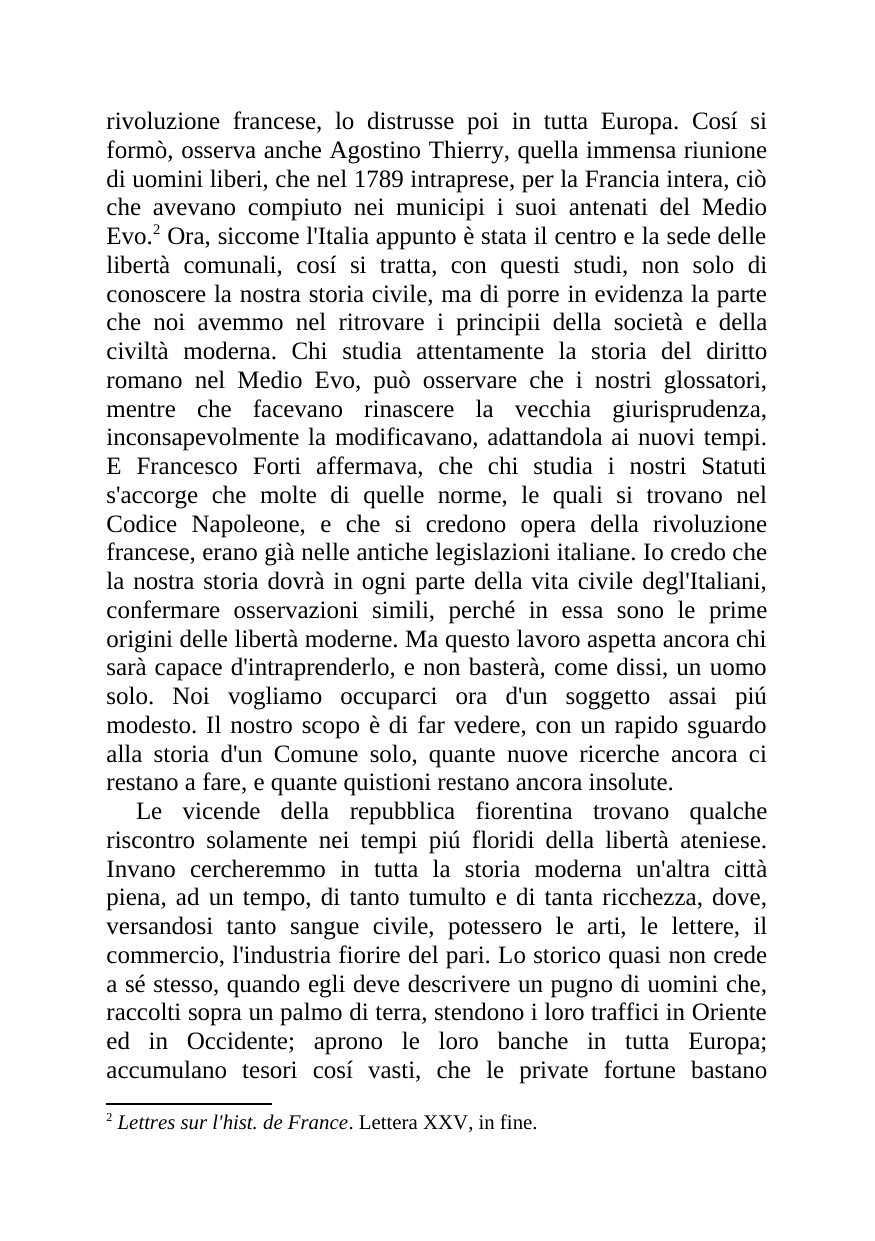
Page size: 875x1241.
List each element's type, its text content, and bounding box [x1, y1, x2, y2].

text Lettres sur l'hist. de France. Lettera XXV, in fine. [106, 1110, 768, 1134]
text Le vicende della repubblica fiorentina trovano qualche riscontro solamente nei tempi piú floridi della libertà ateniese. Invano cercheremmo in tutta la storia moderna un'altra città piena, ad un tempo, di tanto tumulto e di tanta ricchezza, dove, versandosi tanto sangue civile, potessero le arti, le lettere, il commercio, l'industria fiorire del pari. Lo storico quasi non crede a sé stesso, quando egli deve descrivere un pugno di uomini che, raccolti sopra un palmo di terra, stendono i loro traffici in Oriente ed in Occidente; aprono le loro banche in tutta Europa; accumulano tesori cosí vasti, che le private fortune bastano [106, 796, 768, 1084]
text rivoluzione francese, lo distrusse poi in tutta Europa. Cosí si formò, osserva anche Agostino Thierry, quella immensa riunione di uomini liberi, che nel 1789 intraprese, per la Francia intera, ciò che avevano compiuto nei municipi i suoi antenati del Medio Evo. Ora, siccome l'Italia appunto è stata il centro e la sede delle libertà comunali, cosí si tratta, con questi studi, non solo di conoscere la nostra storia civile, ma di porre in evidenza la parte che noi avemmo nel ritrovare i principii della società e della civiltà moderna. Chi studia attentamente la storia del diritto romano nel Medio Evo, può osservare che i nostri glossatori, mentre che facevano rinascere la vecchia giurisprudenza, inconsapevolmente la modificavano, adattandola ai nuovi tempi. E Francesco Forti affermava, che chi studia i nostri Statuti s'accorge che molte di quelle norme, le quali si trovano nel Codice Napoleone, e che si credono opera della rivoluzione francese, erano già nelle antiche legislazioni italiane. Io credo che la nostra storia dovrà in ogni parte della vita civile degl'Italiani, confermare osservazioni simili, perché in essa sono le prime origini delle libertà moderne. Ma questo lavoro aspetta ancora chi sarà capace d'intraprenderlo, e non basterà, come dissi, un uomo solo. Noi vogliamo occuparci ora d'un soggetto assai piú modesto. Il nostro scopo è di far vedere, con un rapido sguardo alla storia d'un Comune solo, quante nuove ricerche ancora ci restano a fare, e quante quistioni restano ancora insolute. [106, 106, 768, 796]
